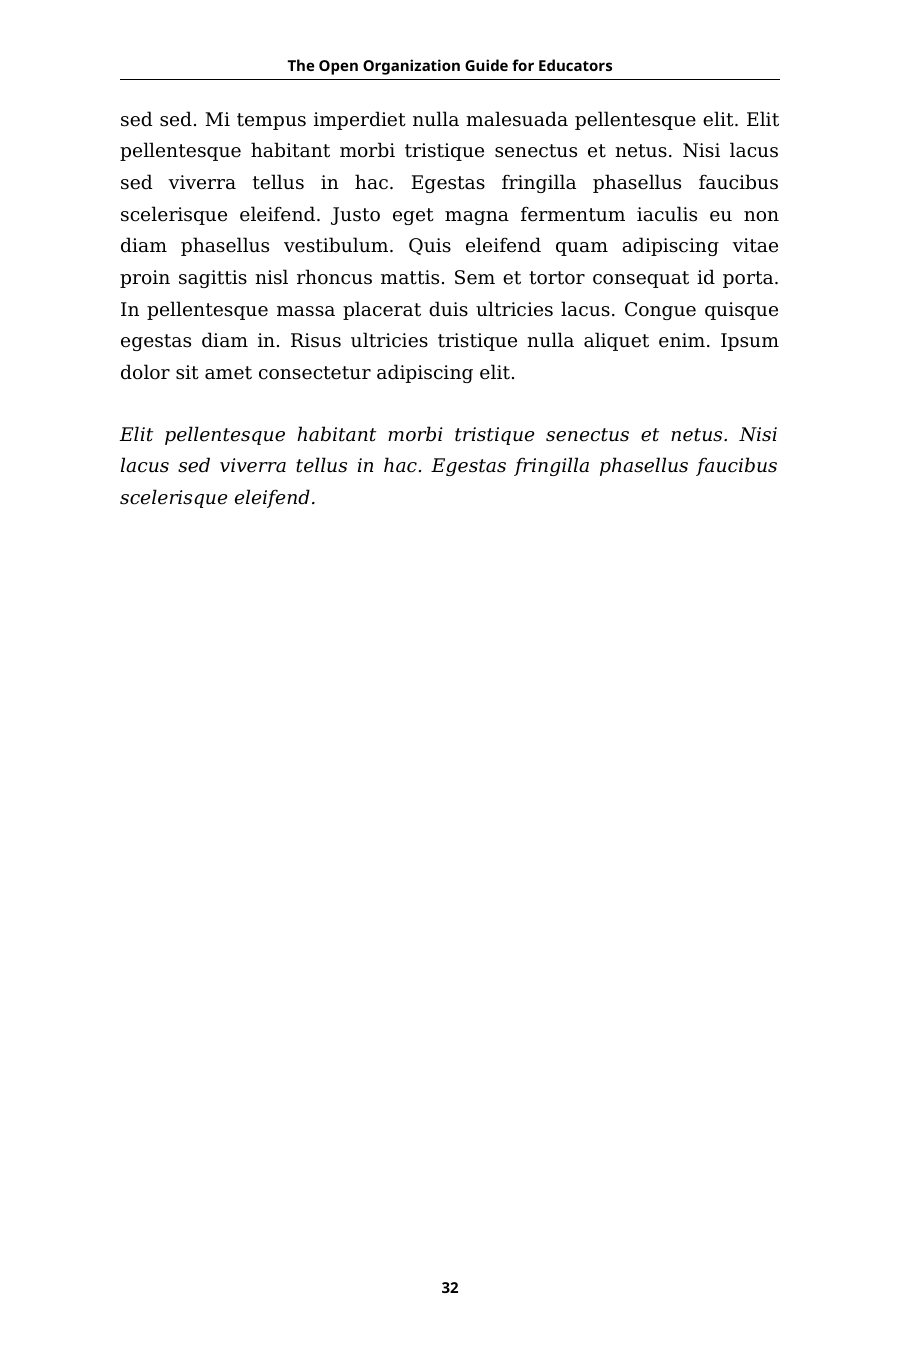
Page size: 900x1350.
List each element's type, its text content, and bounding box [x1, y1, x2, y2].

text Elit pellentesque habitant morbi tristique senectus et netus. Nisi lacus sed viverra tellus in hac. Egestas fringilla phasellus faucibus scelerisque eleifend. [120, 424, 780, 509]
text sed sed. Mi tempus imperdiet nulla malesuada pellentesque elit. Elit pellentesque habitant morbi tristique senectus et netus. Nisi lacus sed viverra tellus in hac. Egestas fringilla phasellus faucibus scelerisque eleifend. Justo eget magna fermentum iaculis eu non diam phasellus vestibulum. Quis eleifend quam adipiscing vitae proin sagittis nisl rhoncus mattis. Sem et tortor consequat id porta. In pellentesque massa placerat duis ultricies lacus. Congue quisque egestas diam in. Risus ultricies tristique nulla aliquet enim. Ipsum dolor sit amet consectetur adipiscing elit. [120, 109, 780, 384]
